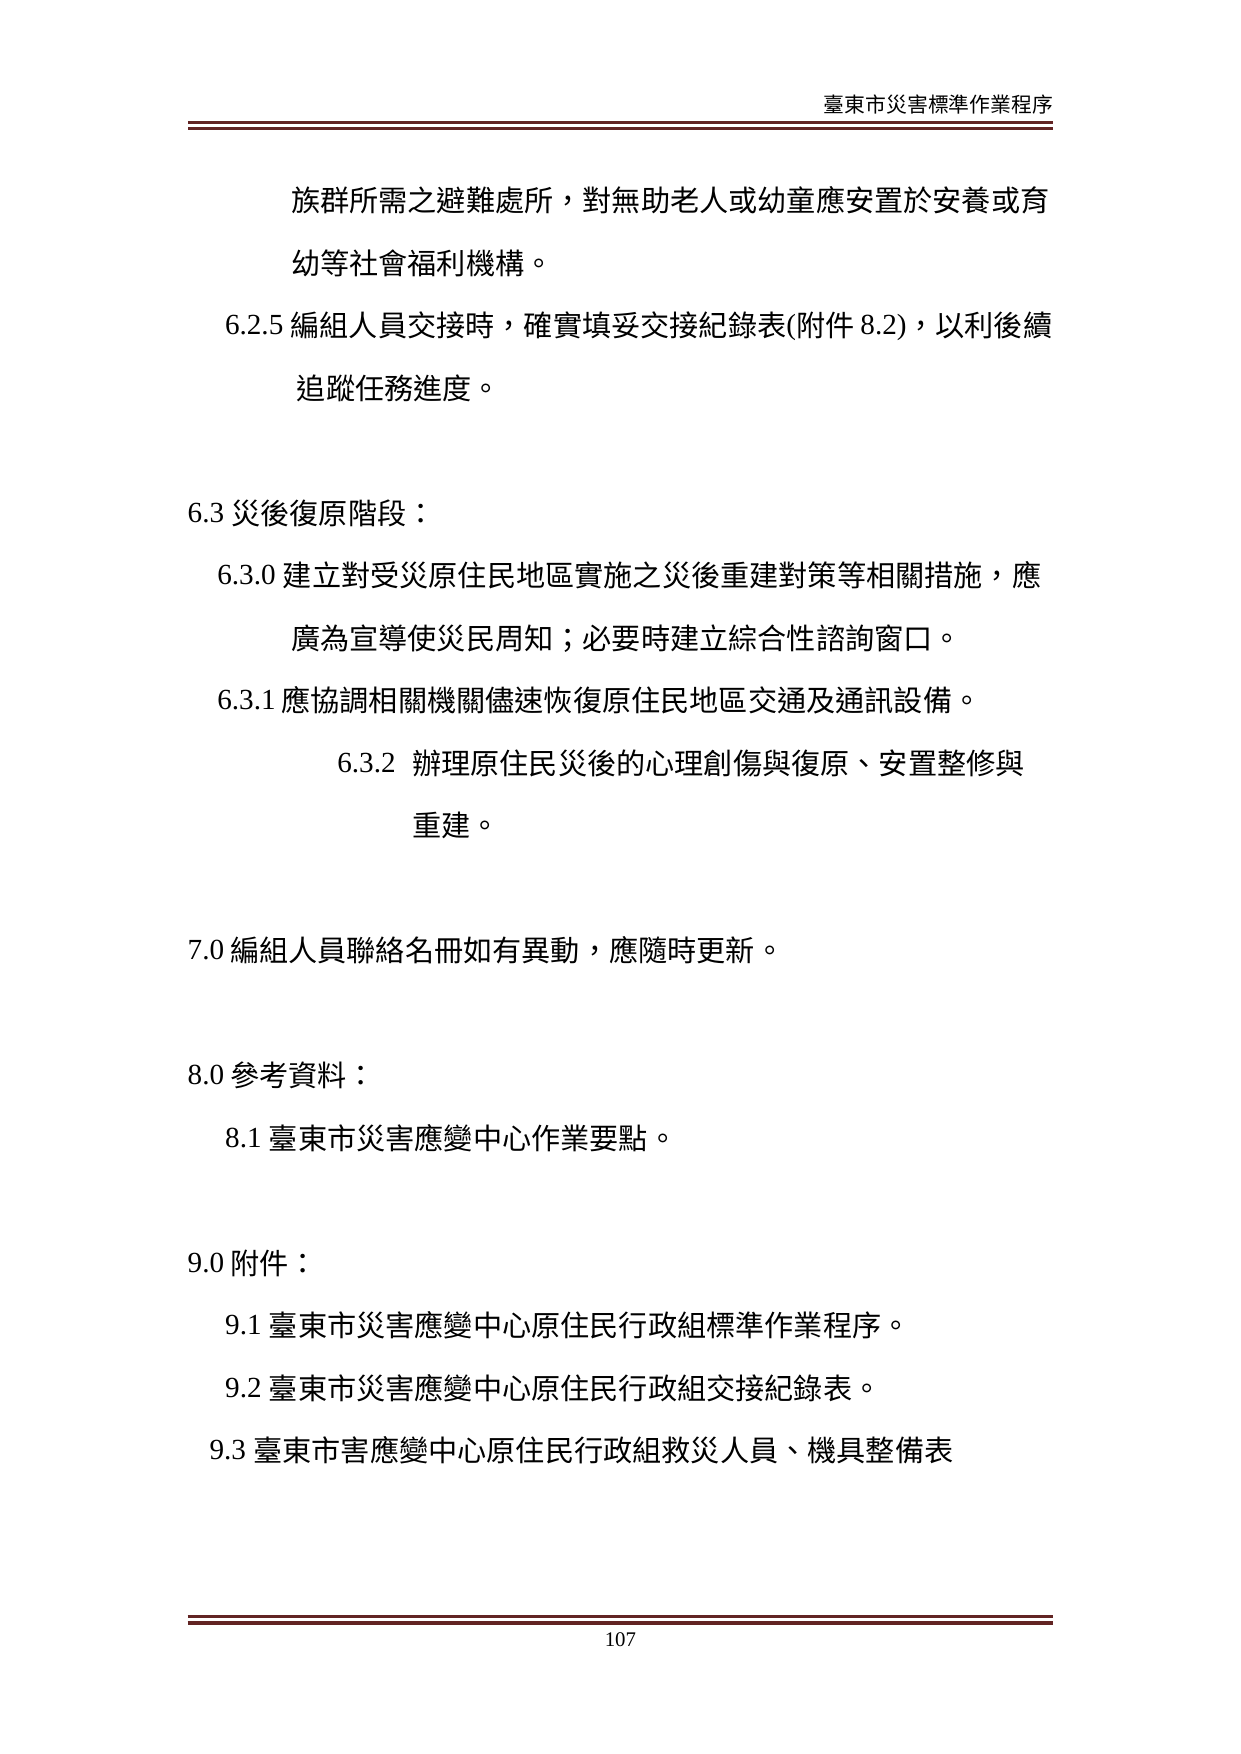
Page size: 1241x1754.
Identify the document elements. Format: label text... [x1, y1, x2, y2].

list 辦理原住民災後的心理創傷與復原、安置整修與重建。 [337, 720, 1053, 845]
text 7.0編組人員聯絡名冊如有異動，應隨時更新。 [187, 907, 1053, 970]
text 6.3.1應協調相關機關儘速恢復原住民地區交通及通訊設備。 [217, 657, 1053, 720]
text 9.3 臺東市害應變中心原住民行政組救災人員、機具整備表 [187, 1407, 1053, 1470]
text 9.2 臺東市災害應變中心原住民行政組交接紀錄表。 [225, 1345, 1053, 1407]
text 8.1 臺東市災害應變中心作業要點。 [225, 1095, 1053, 1157]
text 8.0參考資料： [187, 1032, 1053, 1095]
text 9.1 臺東市災害應變中心原住民行政組標準作業程序。 [225, 1282, 1053, 1345]
text 6.3 災後復原階段： [187, 470, 1053, 532]
text 6.2.5 編組人員交接時，確實填妥交接紀錄表(附件8.2)，以利後續追蹤任務進度。 [225, 282, 1053, 407]
text 9.0附件： [187, 1220, 1053, 1282]
text 族群所需之避難處所，對無助老人或幼童應安置於安養或育幼等社會福利機構。 [217, 157, 1053, 282]
text 6.3.0 建立對受災原住民地區實施之災後重建對策等相關措施，應廣為宣導使災民周知；必要時建立綜合性諮詢窗口。 [217, 532, 1053, 657]
